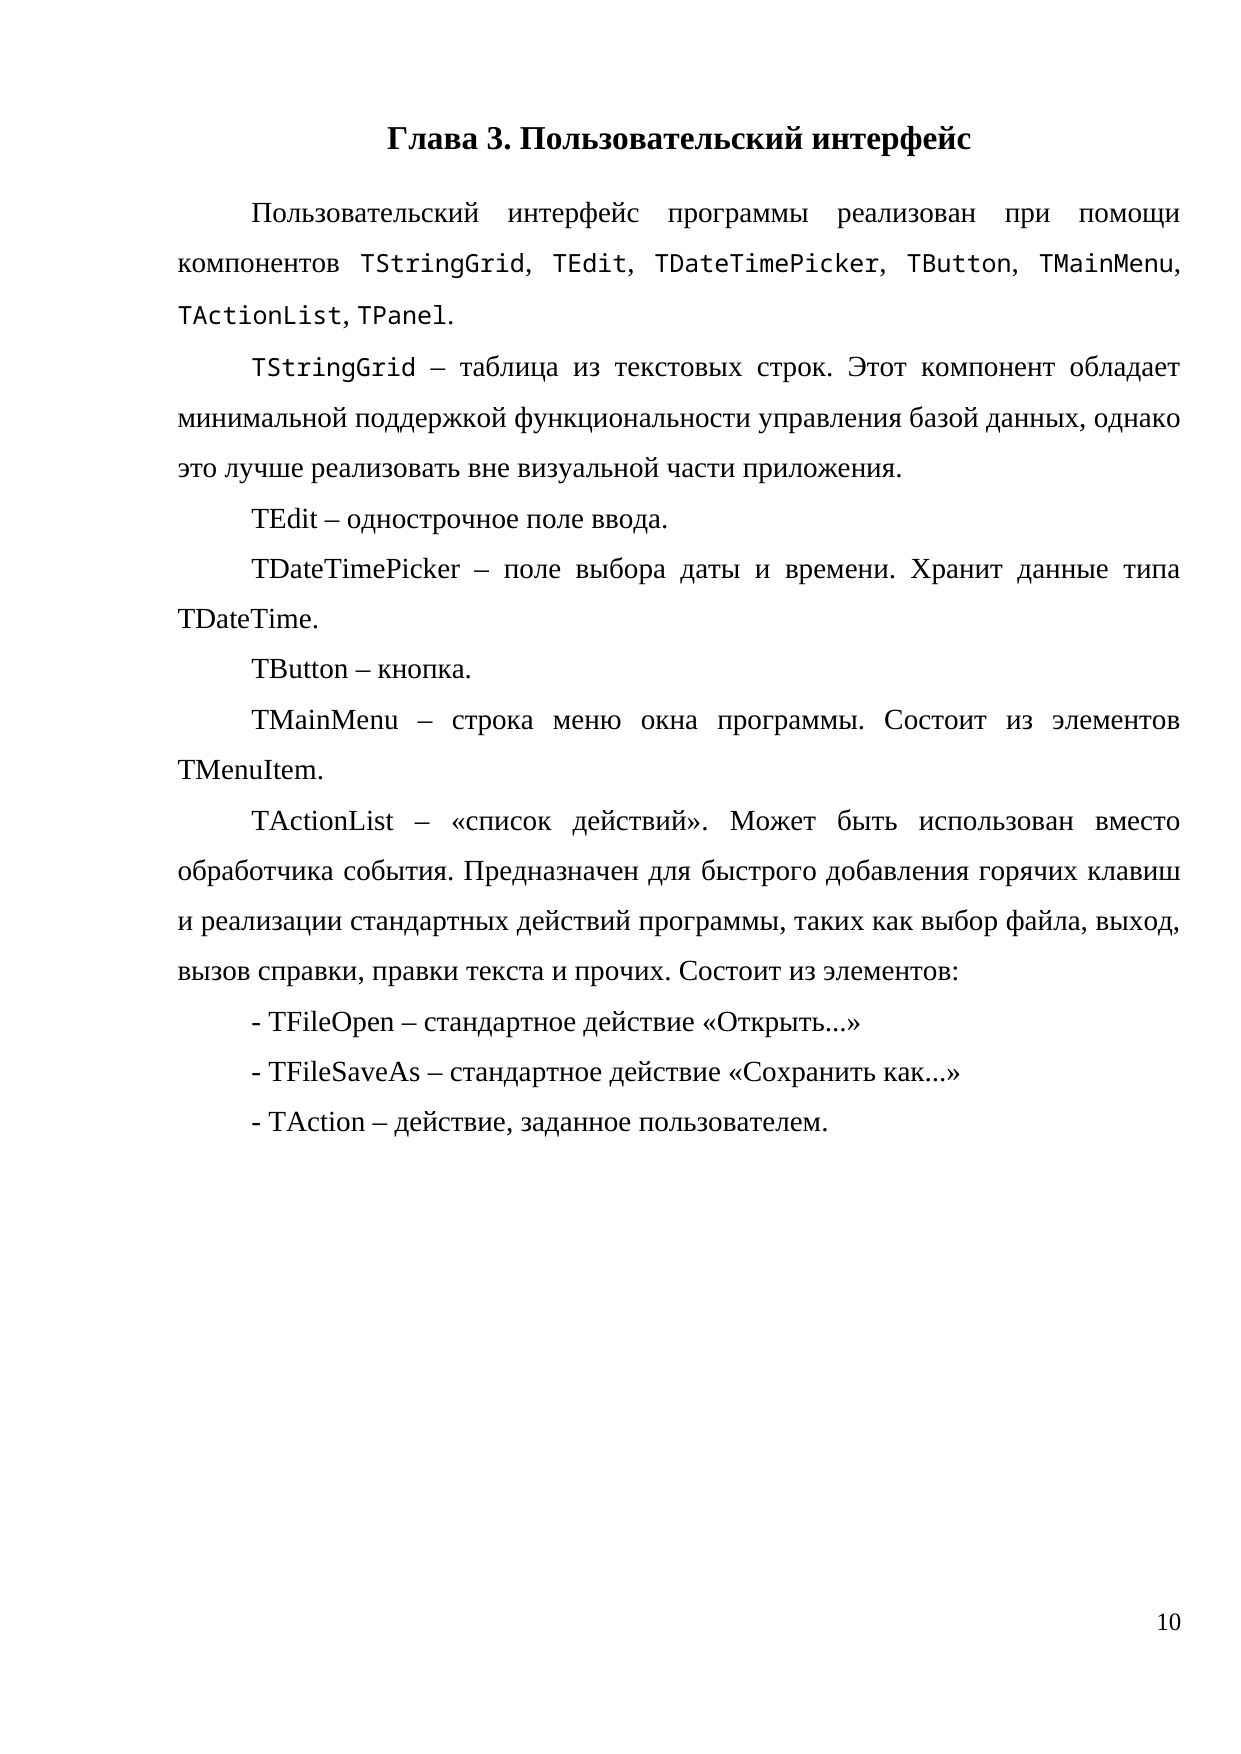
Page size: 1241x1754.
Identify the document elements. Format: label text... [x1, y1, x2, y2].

text - TFileOpen – стандартное действие «Открыть...» [177, 1004, 1181, 1037]
text TMainMenu – строка меню окна программы. Состоит из элементов TMenuItem. [177, 702, 1181, 786]
text Пользовательский интерфейс программы реализован при помощи компонентов TStringGrid, TEdit, TDateTimePicker, TButton, TMainMenu, TActionList, TPanel. [177, 195, 1181, 331]
text TButton – кнопка. [177, 652, 1181, 685]
text - TAction – действие, заданное пользователем. [177, 1104, 1181, 1138]
text - TFileSaveAs – стандартное действие «Сохранить как...» [177, 1054, 1181, 1088]
text Глава 3. Пользовательский интерфейс [177, 118, 1181, 156]
text TStringGrid – таблица из текстовых строк. Этот компонент обладает минимальной поддержкой функциональности управления базой данных, однако это лучше реализовать вне визуальной части приложения. [177, 349, 1181, 484]
text TEdit – однострочное поле ввода. [177, 501, 1181, 534]
text TActionList – «список действий». Может быть использован вместо обработчика события. Предназначен для быстрого добавления горячих клавиш и реализации стандартных действий программы, таких как выбор файла, выход, вызов справки, правки текста и прочих. Состоит из элементов: [177, 803, 1181, 987]
text TDateTimePicker – поле выбора даты и времени. Хранит данные типа TDateTime. [177, 551, 1181, 635]
